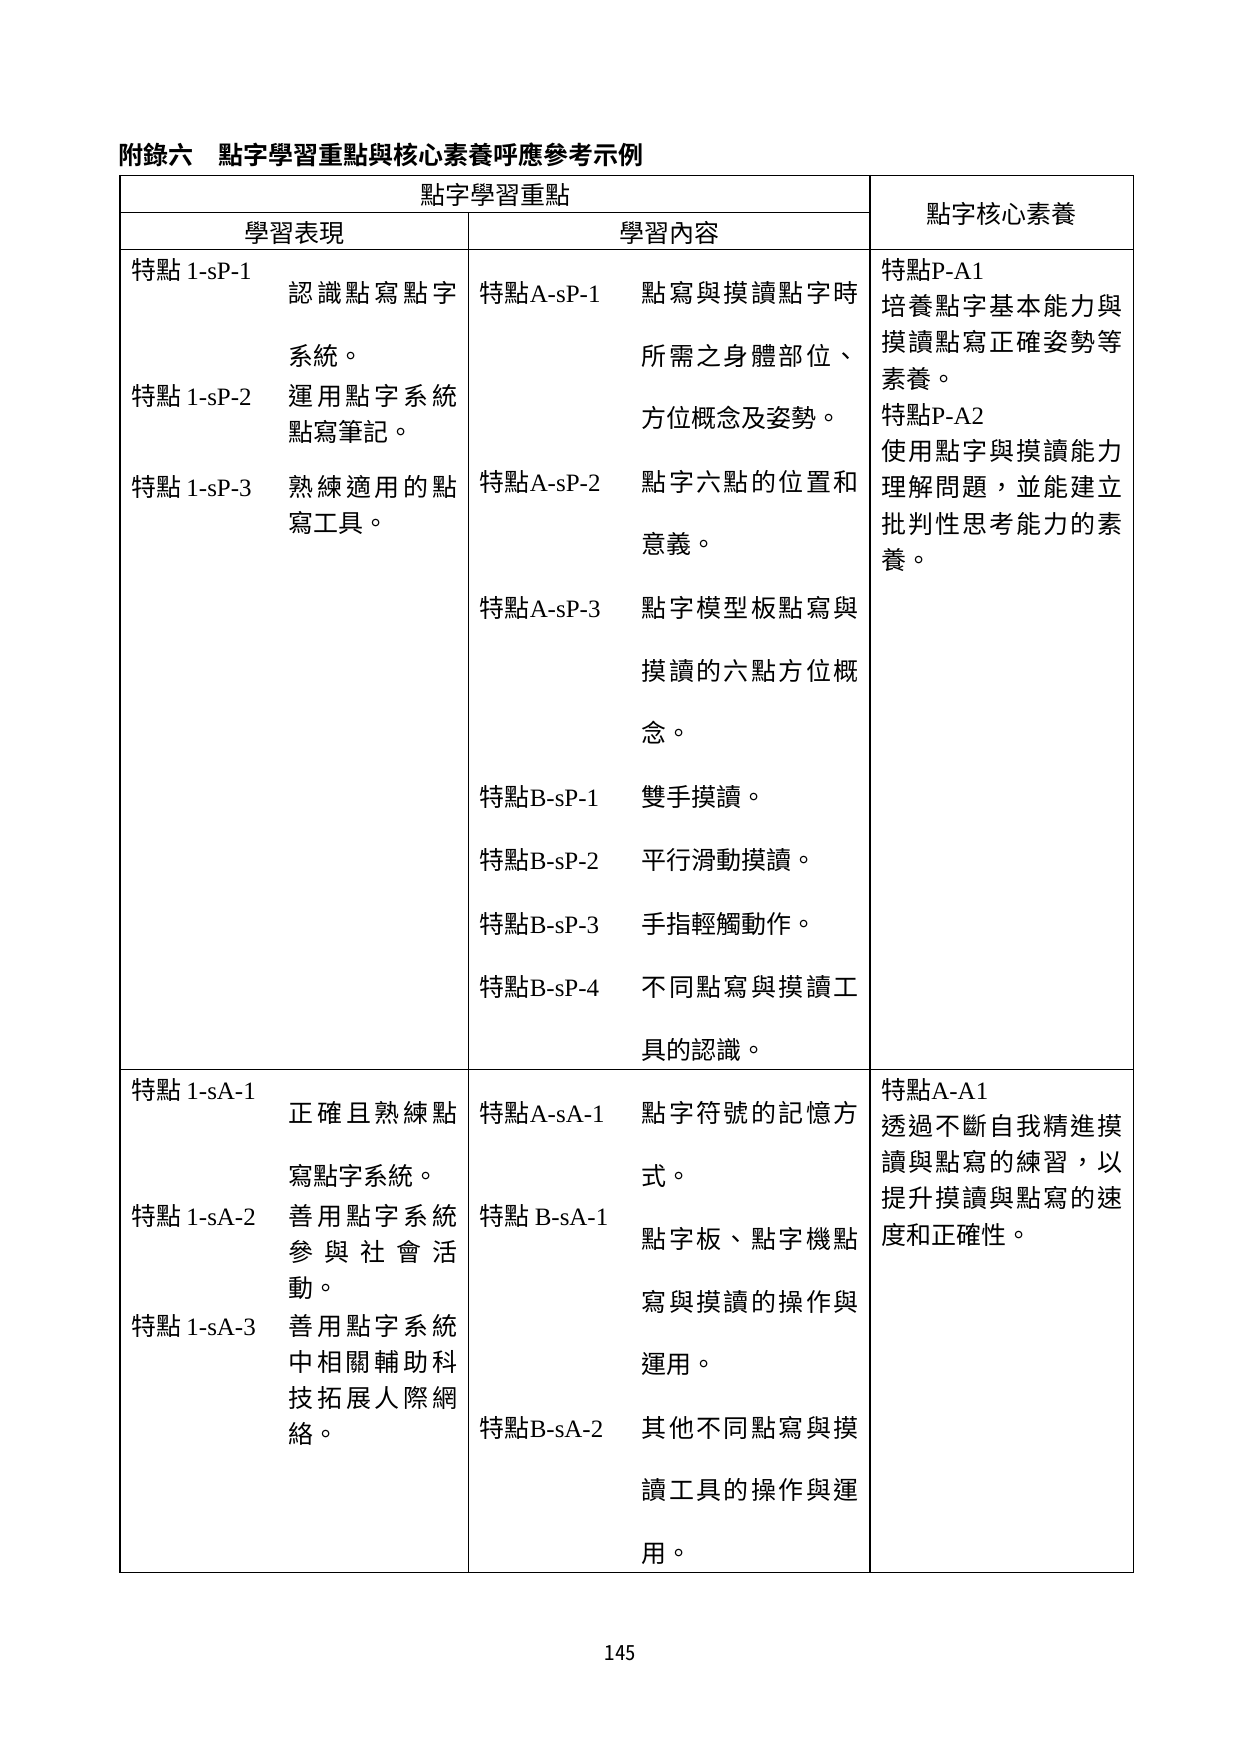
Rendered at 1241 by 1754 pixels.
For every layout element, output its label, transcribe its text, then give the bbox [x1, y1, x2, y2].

table_cell 特點B-sP-1 [469, 753, 630, 816]
table_cell 特點1-sP-3 [121, 467, 277, 1069]
table_cell 學習內容 [469, 213, 869, 249]
table_cell 點字板、點字機點寫與摸讀的操作與運用。 [630, 1195, 869, 1384]
table_cell 運用點字系統點寫筆記。 [277, 375, 468, 467]
table_cell 特點1-sA-3 [121, 1305, 277, 1572]
table_cell 特點B-sP-3 [469, 880, 630, 943]
table_cell 特點B-sP-2 [469, 816, 630, 879]
table_cell 特點A-sP-1 [469, 250, 630, 438]
table_cell 特點1-sP-2 [121, 375, 277, 467]
table_header 點字核心素養 [871, 176, 1133, 249]
table_header 點字學習重點 [121, 176, 869, 212]
table_cell 特點A-A1 透過不斷自我精進摸讀與點寫的練習，以提升摸讀與點寫的速度和正確性。 [871, 1070, 1133, 1572]
table_cell 特點1-sA-1 [121, 1070, 277, 1195]
table_cell 特點A-sA-1 [469, 1070, 630, 1195]
table_cell 認識點寫點字系統。 [277, 250, 468, 375]
table_cell 正確且熟練點寫點字系統。 [277, 1070, 468, 1195]
table_cell 特點A-sP-3 [469, 564, 630, 752]
table_cell 學習表現 [121, 213, 468, 249]
table_cell 點字模型板點寫與摸讀的六點方位概念。 [630, 564, 869, 752]
table_cell 點字六點的位置和意義。 [630, 438, 869, 564]
subtitle 附錄六 點字學習重點與核心素養呼應參考示例 [118, 112, 1122, 175]
table_cell 特點1-sA-2 [121, 1195, 277, 1305]
table_cell 特點B-sA-2 [469, 1384, 630, 1572]
table_cell 特點B-sA-1 [469, 1195, 630, 1384]
table_cell 特點B-sP-4 [469, 943, 630, 1069]
table_cell 善用點字系統參與社會活動。 [277, 1195, 468, 1305]
table_cell 善用點字系統中相關輔助科技拓展人際網絡。 [277, 1305, 468, 1572]
table_cell 點字符號的記憶方式。 [630, 1070, 869, 1195]
table_cell 特點P-A1 培養點字基本能力與摸讀點寫正確姿勢等素養。 特點P-A2 使用點字與摸讀能力理解問題，並能建立批判性思考能力的素養。 [871, 250, 1133, 1069]
table_cell 熟練適用的點寫工具。 [277, 467, 468, 1069]
table_cell 手指輕觸動作。 [630, 880, 869, 943]
table_cell 不同點寫與摸讀工具的認識。 [630, 943, 869, 1069]
table_cell 平行滑動摸讀。 [630, 816, 869, 879]
table_cell 點寫與摸讀點字時所需之身體部位、方位概念及姿勢。 [630, 250, 869, 438]
table_cell 其他不同點寫與摸讀工具的操作與運用。 [630, 1384, 869, 1572]
table_cell 特點1-sP-1 [121, 250, 277, 375]
table_cell 特點A-sP-2 [469, 438, 630, 564]
table_cell 雙手摸讀。 [630, 753, 869, 816]
